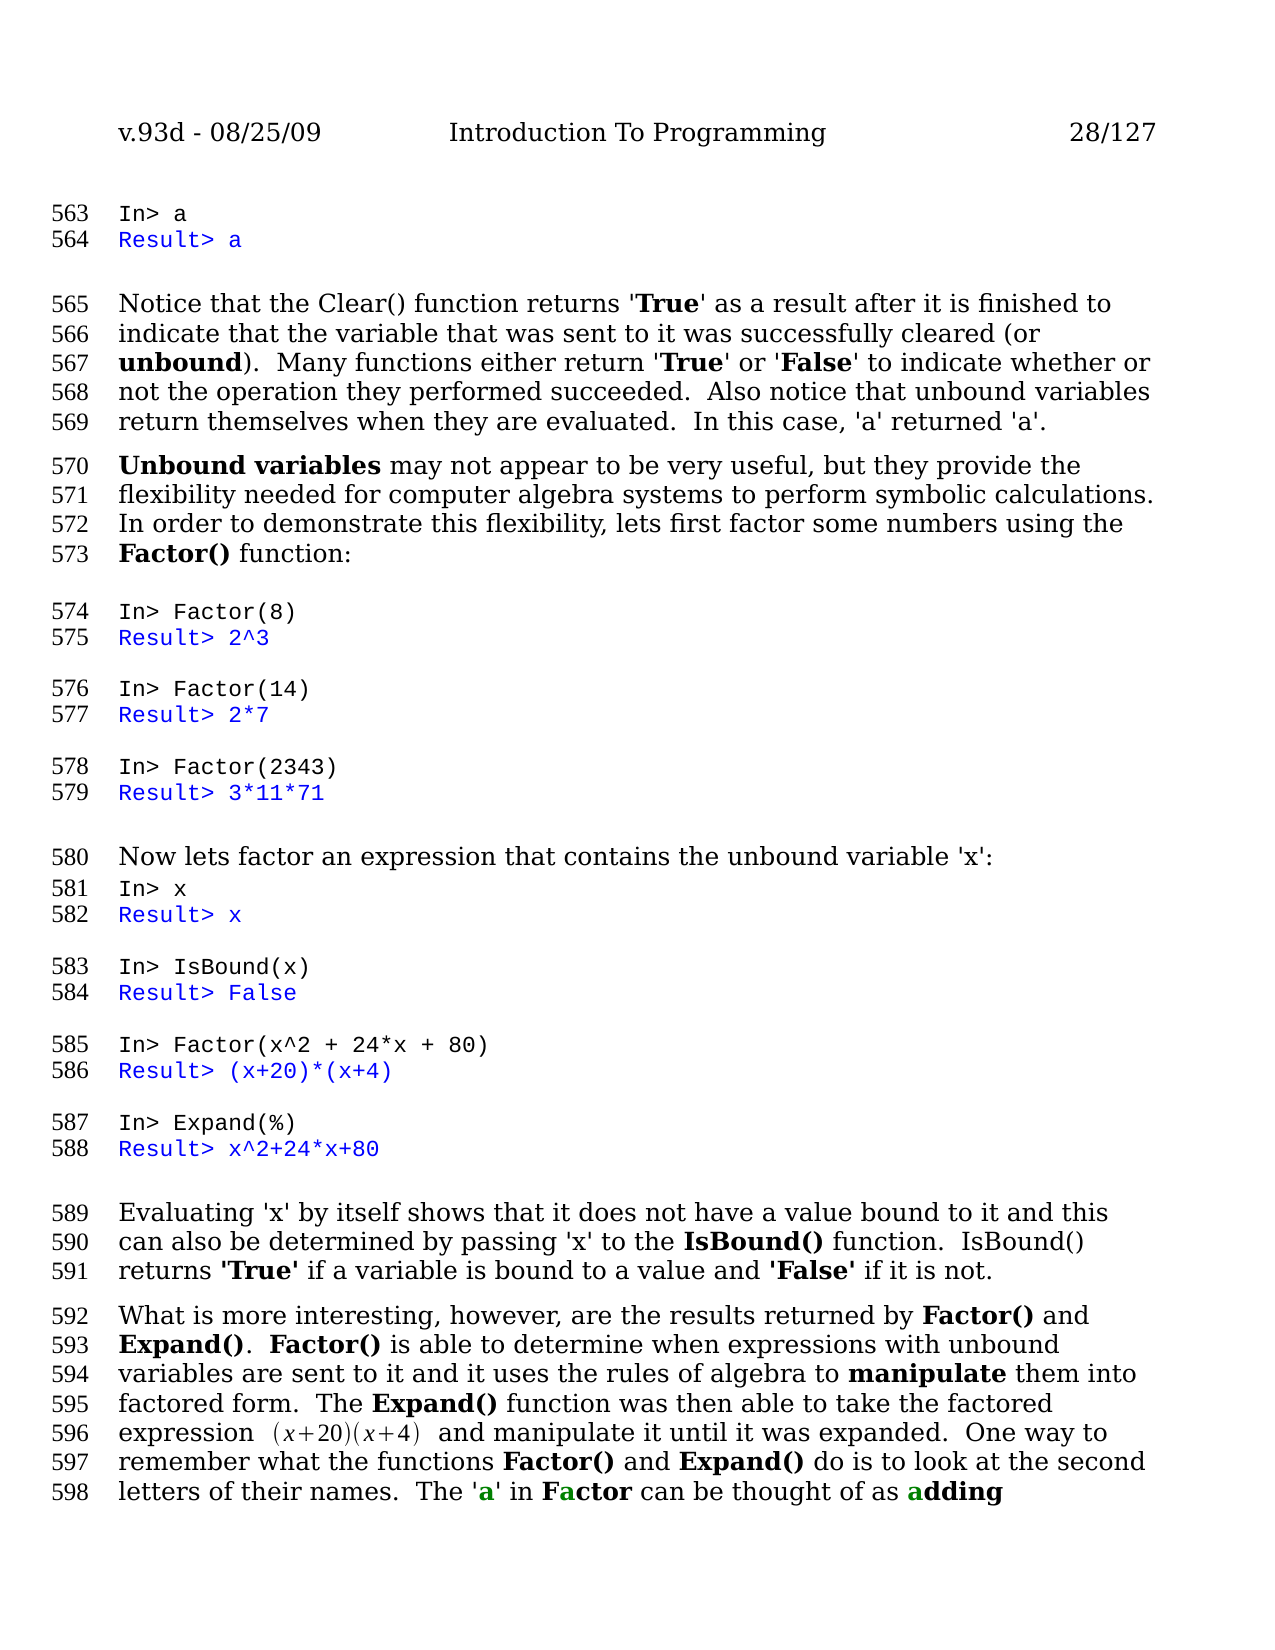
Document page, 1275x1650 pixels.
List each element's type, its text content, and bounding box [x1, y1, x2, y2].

text Evaluating 'x' by itself shows that it does not have a value bound to it and this can also be determined by passing 'x' to the IsBound() function. IsBound() returns 'True' if a variable is bound to a value and 'False' if it is not. [118, 1198, 1157, 1286]
text In> Expand(%) [118, 1111, 1157, 1137]
text In> Factor(14) [118, 678, 1157, 704]
text In> x [118, 878, 1157, 903]
text In> Factor(x^2 + 24*x + 80) [118, 1033, 1157, 1059]
text Result> 2^3 [118, 626, 1157, 652]
text Notice that the Clear() function returns 'True' as a result after it is finished to indicate that the variable that was sent to it was successfully cleared (or unbound). Many functions either return 'True' or 'False' to indicate whether or not the operation they performed succeeded. Also notice that unbound variables return themselves when they are evaluated. In this case, 'a' returned 'a'. [118, 289, 1157, 436]
text Result> x^2+24*x+80 [118, 1137, 1157, 1163]
text Now lets factor an expression that contains the unbound variable 'x': [118, 842, 1157, 872]
text Result> False [118, 981, 1157, 1007]
text Result> x [118, 903, 1157, 929]
text In> a [118, 203, 1157, 229]
text Result> (x+20)*(x+4) [118, 1059, 1157, 1085]
text Unbound variables may not appear to be very useful, but they provide the flexibility needed for computer algebra systems to perform symbolic calculations. In order to demonstrate this flexibility, lets first factor some numbers using the Factor() function: [118, 451, 1157, 568]
text Result> 3*11*71 [118, 782, 1157, 807]
text Result> a [118, 229, 1157, 254]
text What is more interesting, however, are the results returned by Factor() and Expand(). Factor() is able to determine when expressions with unbound variables are sent to it and it uses the rules of algebra to manipulate them into factored form. The Expand() function was then able to take the factored expressionand manipulate it until it was expanded. One way to remember what the functions Factor() and Expand() do is to look at the second letters of their names. The 'a' in Factor can be thought of as adding [118, 1301, 1157, 1506]
text In> IsBound(x) [118, 955, 1157, 981]
text In> Factor(8) [118, 600, 1157, 626]
text In> Factor(2343) [118, 756, 1157, 782]
text Result> 2*7 [118, 704, 1157, 730]
